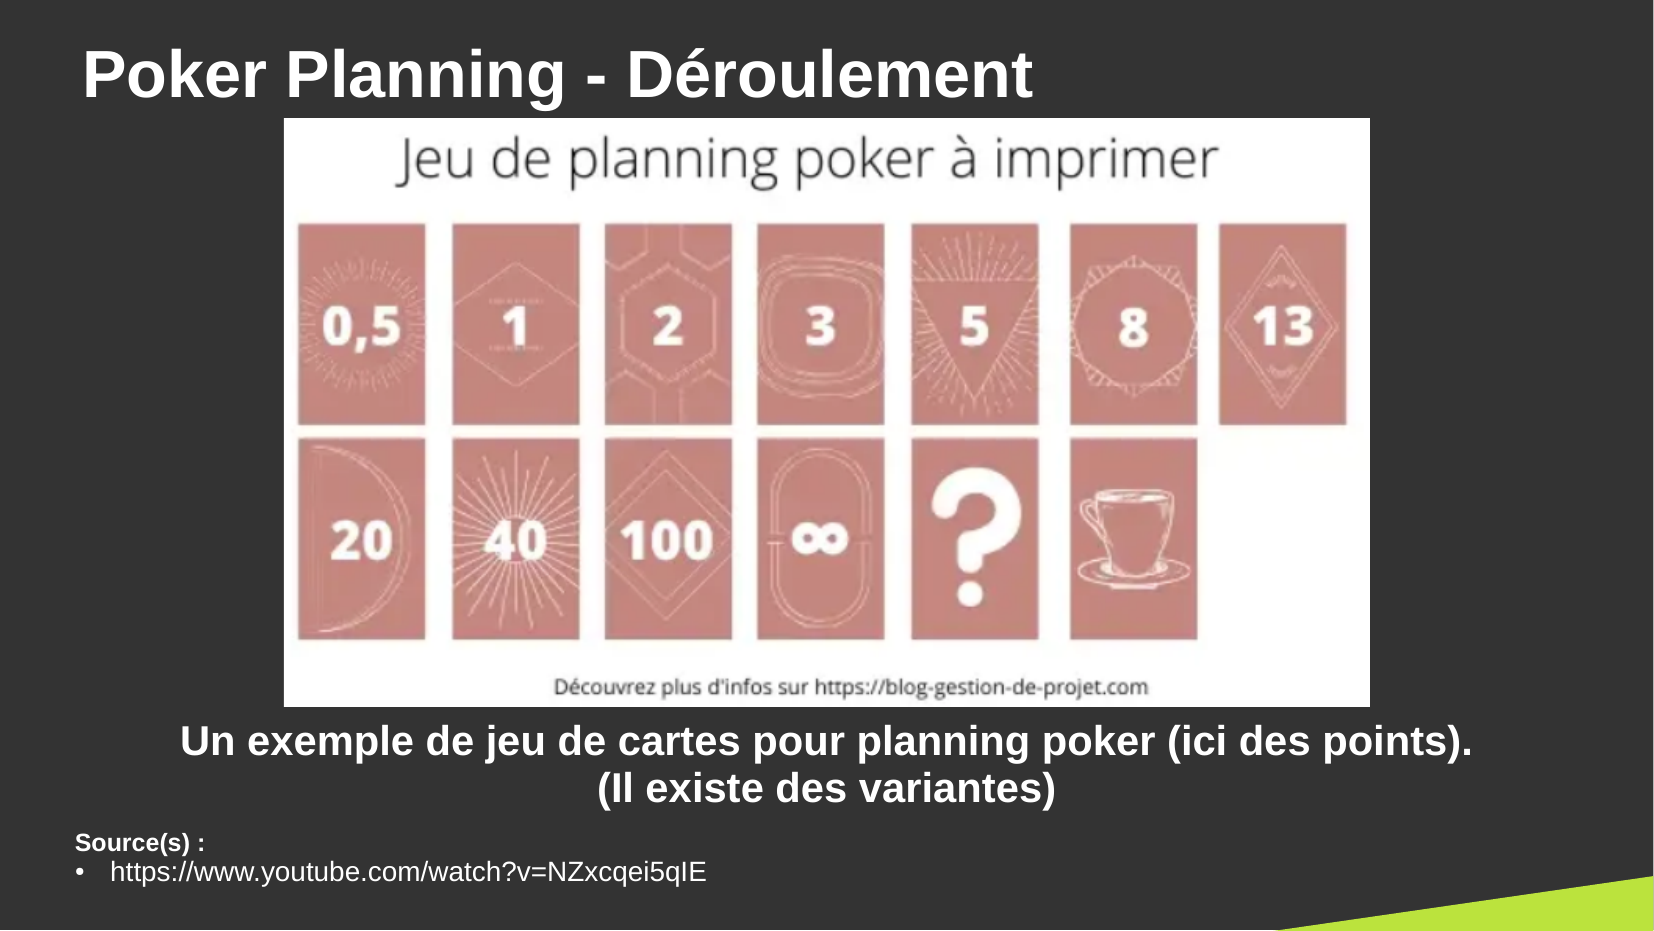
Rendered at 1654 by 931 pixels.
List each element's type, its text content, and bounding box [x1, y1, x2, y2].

text_box Source(s) : https://www.youtube.com/watch?v=NZxcqei5qIE [60, 821, 1546, 921]
title Poker Planning - Déroulement [82, 37, 1571, 122]
text_box [1273, 876, 1654, 931]
title Un exemple de jeu de cartes pour planning poker (ici des points). (Il existe des variantes) [31, 717, 1622, 812]
picture [283, 118, 1370, 708]
